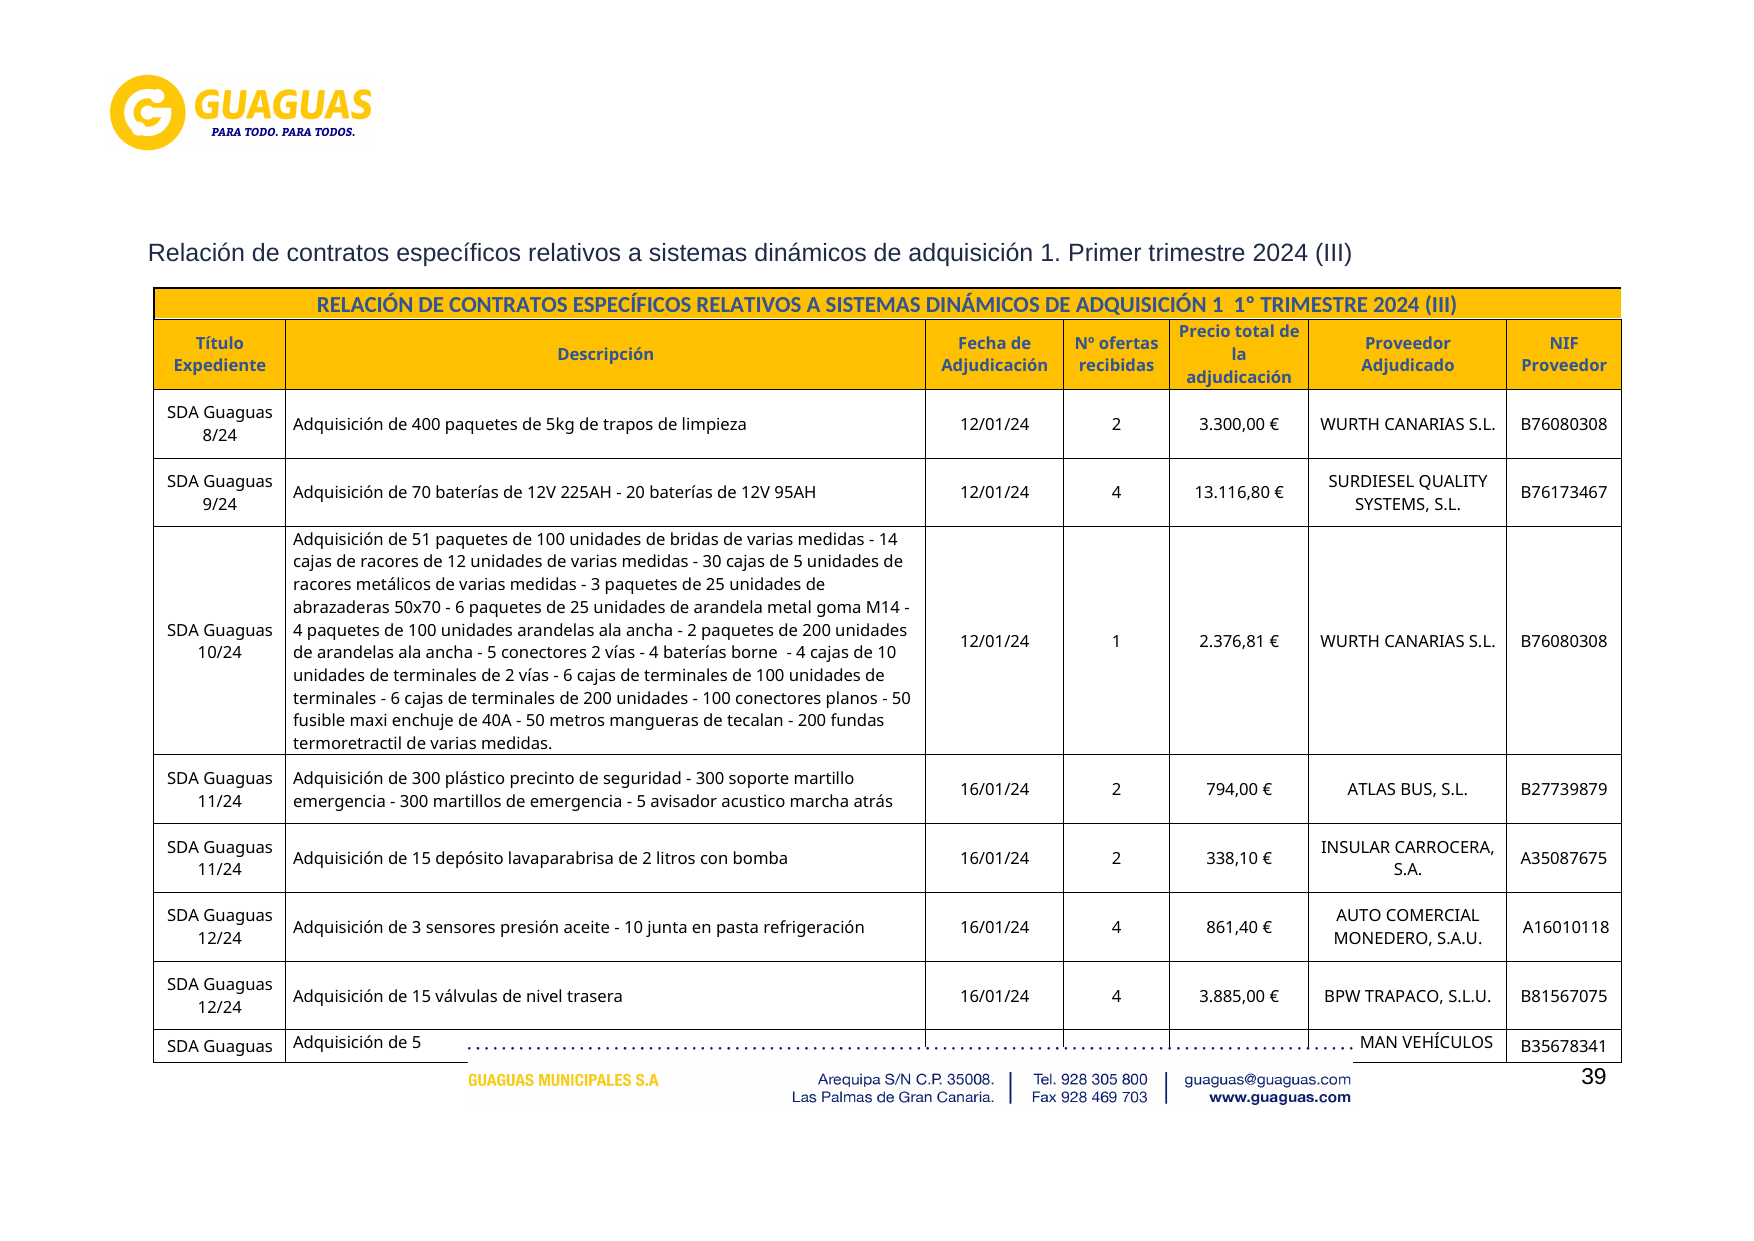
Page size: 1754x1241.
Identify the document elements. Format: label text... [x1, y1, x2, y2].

table_cell INSULAR CARROCERA, S.A. [1309, 824, 1506, 892]
table_cell MAN VEHÍCULOS [1309, 1030, 1506, 1062]
table_cell Adquisición de 3 sensores presión aceite - 10 junta en pasta refrigeración [286, 893, 925, 961]
table_cell B76173467 [1507, 459, 1621, 526]
table_cell ATLAS BUS, S.L. [1309, 755, 1506, 823]
table_cell Adquisición de 400 paquetes de 5kg de trapos de limpieza [286, 390, 925, 457]
table_cell 16/01/24 [926, 755, 1063, 823]
table_cell [926, 1030, 1063, 1047]
table_header RELACIÓN DE CONTRATOS ESPECÍFICOS RELATIVOS A SISTEMAS DINÁMICOS DE ADQUISICIÓN 1 1º TRIMESTRE 2024 (III) [155, 289, 1621, 318]
table_cell SURDIESEL QUALITY SYSTEMS, S.L. [1309, 459, 1506, 526]
table_cell SDA Guaguas 12/24 [154, 893, 285, 961]
table_cell 2 [1064, 755, 1169, 823]
table_cell 13.116,80 € [1170, 459, 1308, 526]
table_cell B76080308 [1507, 390, 1621, 457]
table_cell SDA Guaguas 12/24 [154, 962, 285, 1029]
table_cell Adquisición de 300 plástico precinto de seguridad - 300 soporte martillo emergencia - 300 martillos de emergencia - 5 avisador acustico marcha atrás [286, 755, 925, 823]
table_cell Adquisición de 5 [286, 1030, 925, 1062]
table_cell 12/01/24 [926, 527, 1063, 754]
table_cell 1 [1064, 527, 1169, 754]
table_cell Precio total de la adjudicación [1170, 320, 1308, 389]
picture [467, 1047, 1353, 1109]
table_cell SDA Guaguas 9/24 [154, 459, 285, 526]
table_cell Descripción [286, 320, 925, 389]
table_cell NIF Proveedor [1507, 320, 1621, 389]
table_cell Adquisición de 70 baterías de 12V 225AH - 20 baterías de 12V 95AH [286, 459, 925, 526]
table_cell B27739879 [1507, 755, 1621, 823]
table_cell SDA Guaguas 11/24 [154, 824, 285, 892]
table_cell B35678341 [1507, 1030, 1621, 1062]
table_cell SDA Guaguas [154, 1030, 285, 1062]
table_cell [1064, 1030, 1169, 1047]
table_cell WURTH CANARIAS S.L. [1309, 527, 1506, 754]
table_cell SDA Guaguas 10/24 [154, 527, 285, 754]
table_cell 12/01/24 [926, 390, 1063, 457]
table_cell B81567075 [1507, 962, 1621, 1029]
table_cell 3.885,00 € [1170, 962, 1308, 1029]
table_cell 16/01/24 [926, 962, 1063, 1029]
table_cell Adquisición de 51 paquetes de 100 unidades de bridas de varias medidas - 14 cajas de racores de 12 unidades de varias medidas - 30 cajas de 5 unidades de racores metálicos de varias medidas - 3 paquetes de 25 unidades de abrazaderas 50x70 - 6 paquetes de 25 unidades de arandela metal goma M14 - 4 paquetes de 100 unidades arandelas ala ancha - 2 paquetes de 200 unidades de arandelas ala ancha - 5 conectores 2 vías - 4 baterías borne - 4 cajas de 10 unidades de terminales de 2 vías - 6 cajas de terminales de 100 unidades de terminales - 6 cajas de terminales de 200 unidades - 100 conectores planos - 50 fusible maxi enchuje de 40A - 50 metros mangueras de tecalan - 200 fundas termoretractil de varias medidas. [286, 527, 925, 754]
table_cell Adquisición de 15 depósito lavaparabrisa de 2 litros con bomba [286, 824, 925, 892]
table_cell B76080308 [1507, 527, 1621, 754]
table_cell Adquisición de 15 válvulas de nivel trasera [286, 962, 925, 1029]
table_cell 16/01/24 [926, 893, 1063, 961]
table_cell [1170, 1030, 1308, 1047]
table_cell Proveedor Adjudicado [1309, 320, 1506, 389]
table_cell 3.300,00 € [1170, 390, 1308, 457]
table_cell Título Expediente [154, 320, 285, 389]
table_cell 2 [1064, 824, 1169, 892]
table_cell 4 [1064, 893, 1169, 961]
table_cell SDA Guaguas 11/24 [154, 755, 285, 823]
table_cell Fecha de Adjudicación [926, 320, 1063, 389]
text Relación de contratos específicos relativos a sistemas dinámicos de adquisición 1. Primer trimestre 2024 (III) [148, 238, 1606, 266]
table_cell 794,00 € [1170, 755, 1308, 823]
table_cell 338,10 € [1170, 824, 1308, 892]
table_cell 861,40 € [1170, 893, 1308, 961]
table_cell 2.376,81 € [1170, 527, 1308, 754]
table_cell BPW TRAPACO, S.L.U. [1309, 962, 1506, 1029]
table_cell AUTO COMERCIAL MONEDERO, S.A.U. [1309, 893, 1506, 961]
table_cell A16010118 [1507, 893, 1621, 961]
table_cell SDA Guaguas 8/24 [154, 390, 285, 457]
table_cell WURTH CANARIAS S.L. [1309, 390, 1506, 457]
table_cell 4 [1064, 962, 1169, 1029]
table_cell 12/01/24 [926, 459, 1063, 526]
picture [107, 73, 374, 152]
table_cell A35087675 [1507, 824, 1621, 892]
table_cell 4 [1064, 459, 1169, 526]
table_cell 16/01/24 [926, 824, 1063, 892]
table_cell Nº ofertas recibidas [1064, 320, 1169, 389]
table_cell 2 [1064, 390, 1169, 457]
